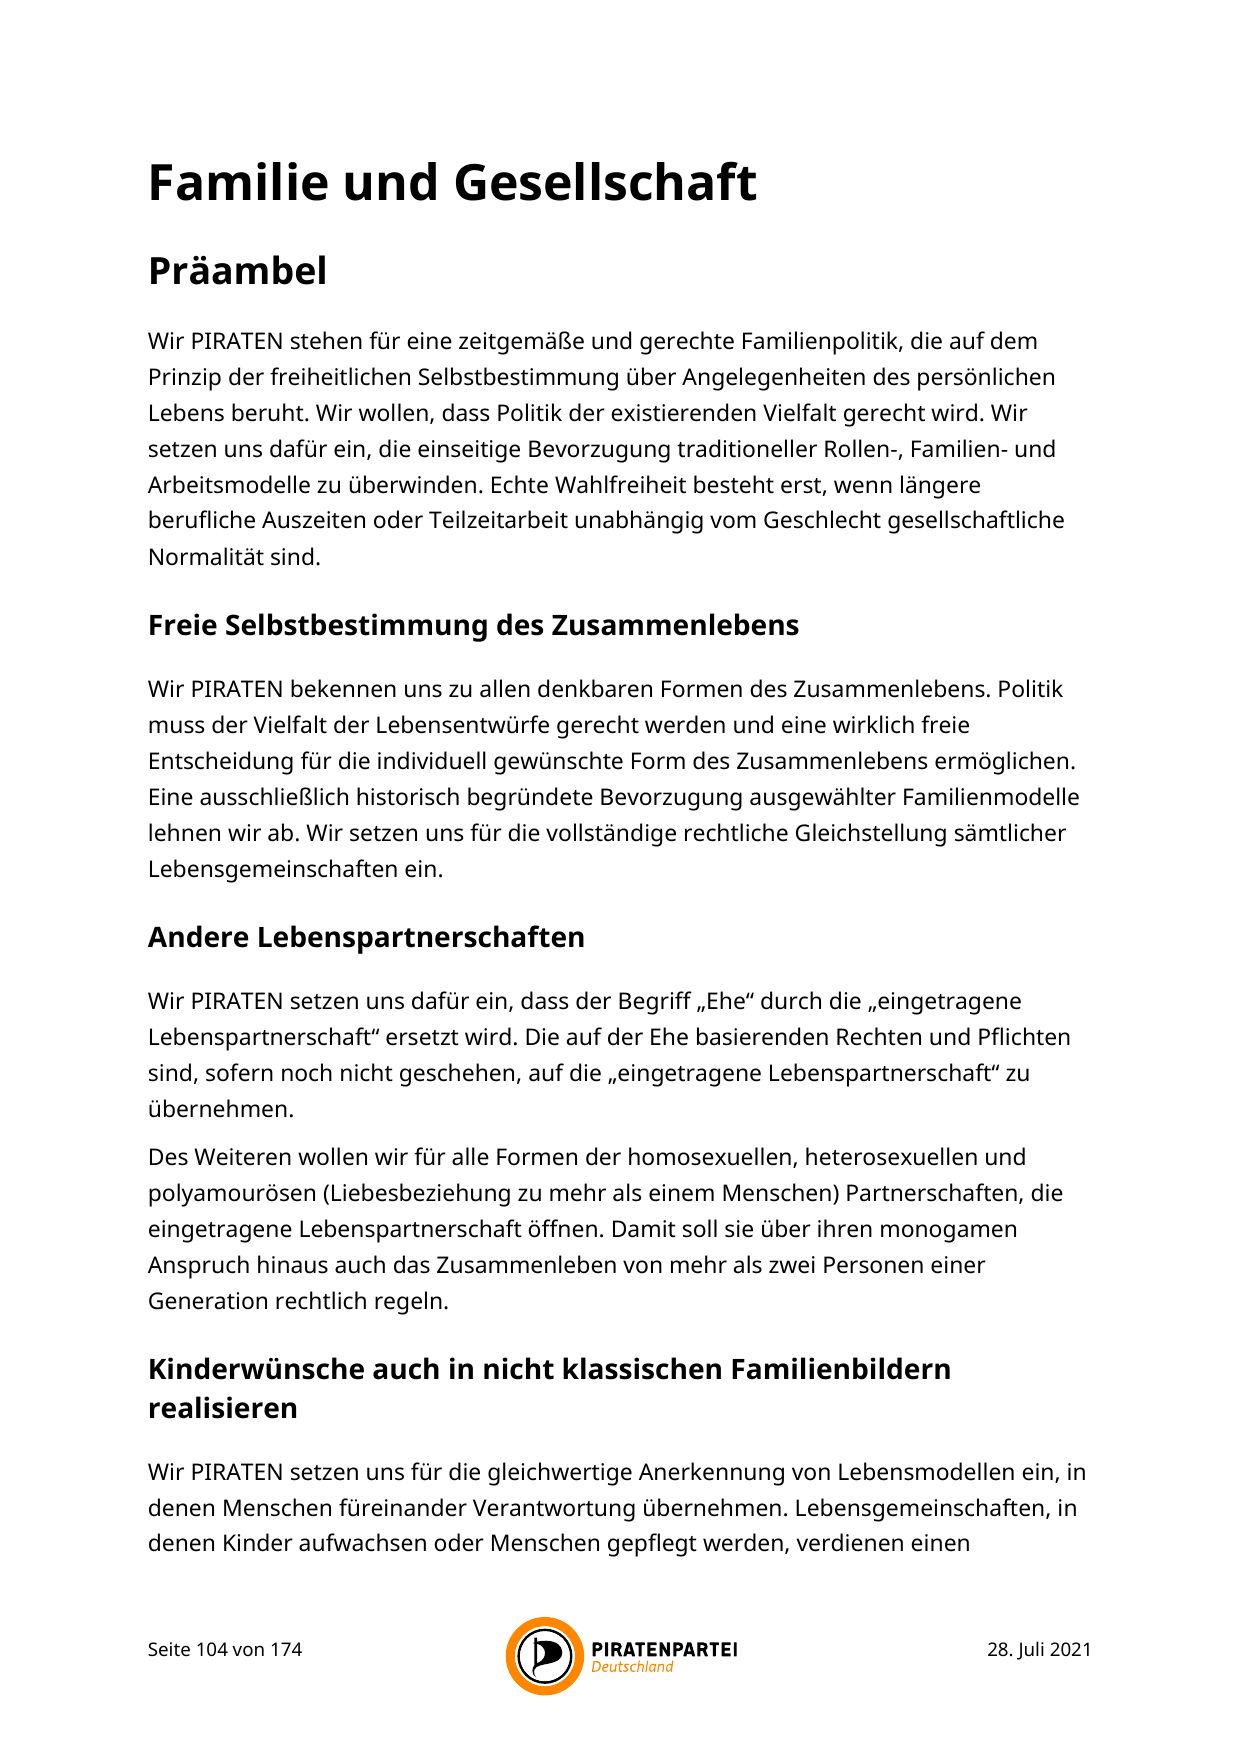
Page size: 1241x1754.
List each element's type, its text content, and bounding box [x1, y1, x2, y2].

subtitle Freie Selbstbestimmung des Zusammenlebens [148, 606, 1093, 644]
subtitle Präambel [148, 244, 1093, 296]
subtitle Kinderwünsche auch in nicht klassischen Familienbildern realisieren [148, 1350, 1093, 1426]
subtitle Familie und Gesellschaft [148, 147, 1093, 215]
text Wir PIRATEN bekennen uns zu allen denkbaren Formen des Zusammenlebens. Politik muss der Vielfalt der Lebensentwürfe gerecht werden und eine wirklich freie Entscheidung für die individuell gewünschte Form des Zusammenlebens ermöglichen. Eine ausschließlich historisch begründete Bevorzugung ausgewählter Familienmodelle lehnen wir ab. Wir setzen uns für die vollständige rechtliche Gleichstellung sämtlicher Lebensgemeinschaften ein. [148, 673, 1093, 884]
subtitle Andere Lebenspartnerschaften [148, 918, 1093, 956]
text Wir PIRATEN setzen uns dafür ein, dass der Begriff „Ehe“ durch die „eingetragene Lebenspartnerschaft“ ersetzt wird. Die auf der Ehe basierenden Rechten und Pflichten sind, sofern noch nicht geschehen, auf die „eingetragene Lebenspartnerschaft“ zu übernehmen. [148, 985, 1093, 1124]
text Wir PIRATEN setzen uns für die gleichwertige Anerkennung von Lebensmodellen ein, in denen Menschen füreinander Verantwortung übernehmen. Lebensgemeinschaften, in denen Kinder aufwachsen oder Menschen gepflegt werden, verdienen einen [148, 1456, 1093, 1559]
text Wir PIRATEN stehen für eine zeitgemäße und gerechte Familienpolitik, die auf dem Prinzip der freiheitlichen Selbstbestimmung über Angelegenheiten des persönlichen Lebens beruht. Wir wollen, dass Politik der existierenden Vielfalt gerecht wird. Wir setzen uns dafür ein, die einseitige Bevorzugung traditioneller Rollen-, Familien- und Arbeitsmodelle zu überwinden. Echte Wahlfreiheit besteht erst, wenn längere berufliche Auszeiten oder Teilzeitarbeit unabhängig vom Geschlecht gesellschaftliche Normalität sind. [148, 325, 1093, 572]
text Des Weiteren wollen wir für alle Formen der homosexuellen, heterosexuellen und polyamourösen (Liebesbeziehung zu mehr als einem Menschen) Partnerschaften, die eingetragene Lebenspartnerschaft öffnen. Damit soll sie über ihren monogamen Anspruch hinaus auch das Zusammenleben von mehr als zwei Personen einer Generation rechtlich regeln. [148, 1141, 1093, 1316]
